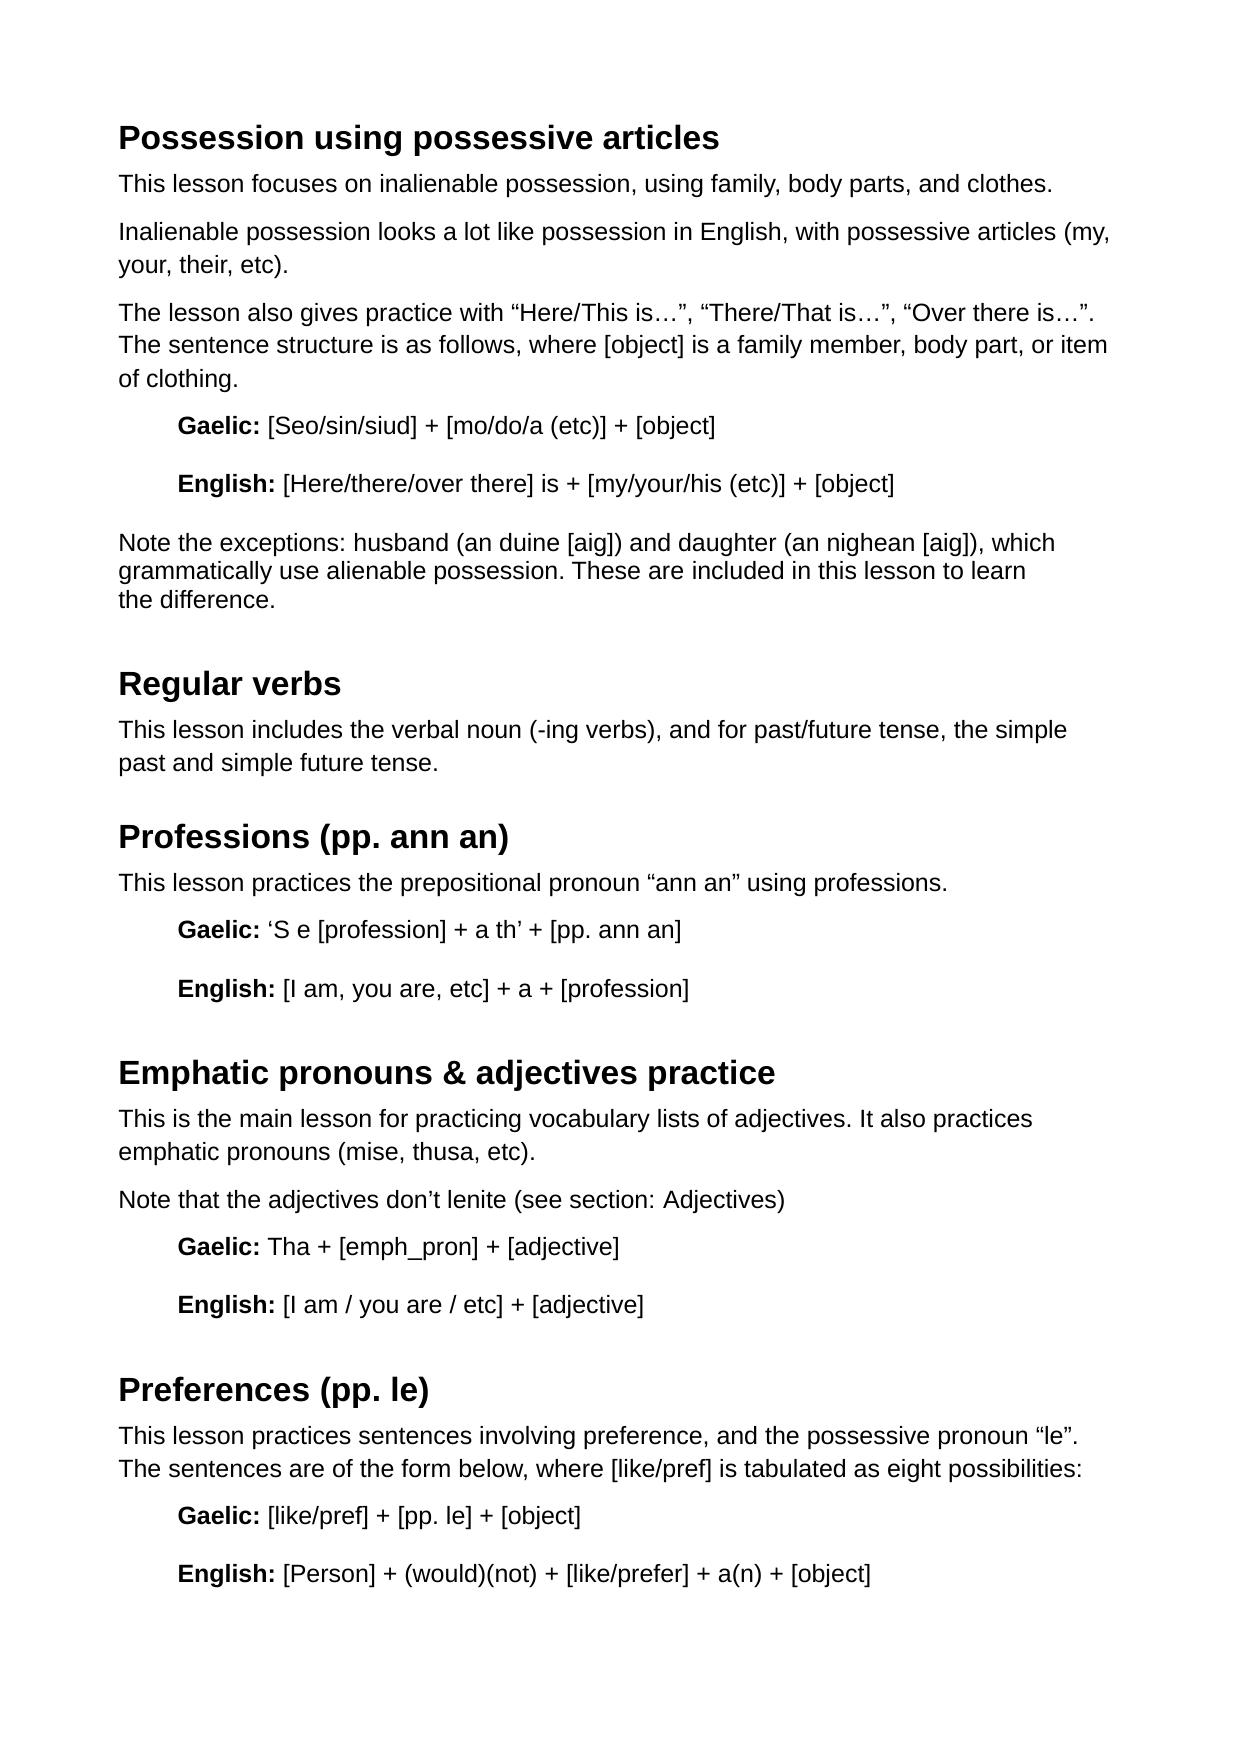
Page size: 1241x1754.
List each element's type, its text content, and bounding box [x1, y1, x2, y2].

subtitle Possession using possessive articles [118, 118, 1122, 157]
text Gaelic: ‘S e [profession] + a th’ + [pp. ann an] [177, 916, 1063, 944]
text English: [Here/there/over there] is + [my/your/his (etc)] + [object] [177, 469, 1063, 498]
text This lesson includes the verbal noun (-ing verbs), and for past/future tense, the simple past and simple future tense. [118, 715, 1122, 777]
text Gaelic: [like/pref] + [pp. le] + [object] [177, 1501, 1063, 1530]
subtitle Preferences (pp. le) [118, 1369, 1122, 1408]
text English: [I am / you are / etc] + [adjective] [177, 1290, 1063, 1319]
subtitle Professions (pp. ann an) [118, 817, 1122, 855]
subtitle Regular verbs [118, 664, 1122, 703]
text Note that the adjectives don’t lenite (see section: Adjectives) [118, 1184, 1122, 1213]
text Gaelic: Tha + [emph_pron] + [adjective] [177, 1232, 1063, 1261]
subtitle Emphatic pronouns & adjectives practice [118, 1053, 1122, 1091]
text English: [I am, you are, etc] + a + [profession] [177, 974, 1063, 1002]
text This lesson practices sentences involving preference, and the possessive pronoun “le”. The sentences are of the form below, where [like/pref] is tabulated as eight possibilities: [118, 1421, 1122, 1482]
text Gaelic: [Seo/sin/siud] + [mo/do/a (etc)] + [object] [177, 411, 1063, 440]
text English: [Person] + (would)(not) + [like/prefer] + a(n) + [object] [177, 1559, 1063, 1588]
text This lesson practices the prepositional pronoun “ann an” using professions. [118, 868, 1122, 897]
text Note the exceptions: husband (an duine [aig]) and daughter (an nighean [aig]), which grammatically use alienable possession. These are included in this lesson to learn the difference. [118, 528, 1063, 614]
text This is the main lesson for practicing vocabulary lists of adjectives. It also practices emphatic pronouns (mise, thusa, etc). [118, 1104, 1122, 1166]
text This lesson focuses on inalienable possession, using family, body parts, and clothes. [118, 169, 1122, 198]
text The lesson also gives practice with “Here/This is…”, “There/That is…”, “Over there is…”. The sentence structure is as follows, where [object] is a family member, body part, or item of clothing. [118, 297, 1122, 392]
text Inalienable possession looks a lot like possession in English, with possessive articles (my, your, their, etc). [118, 217, 1122, 279]
